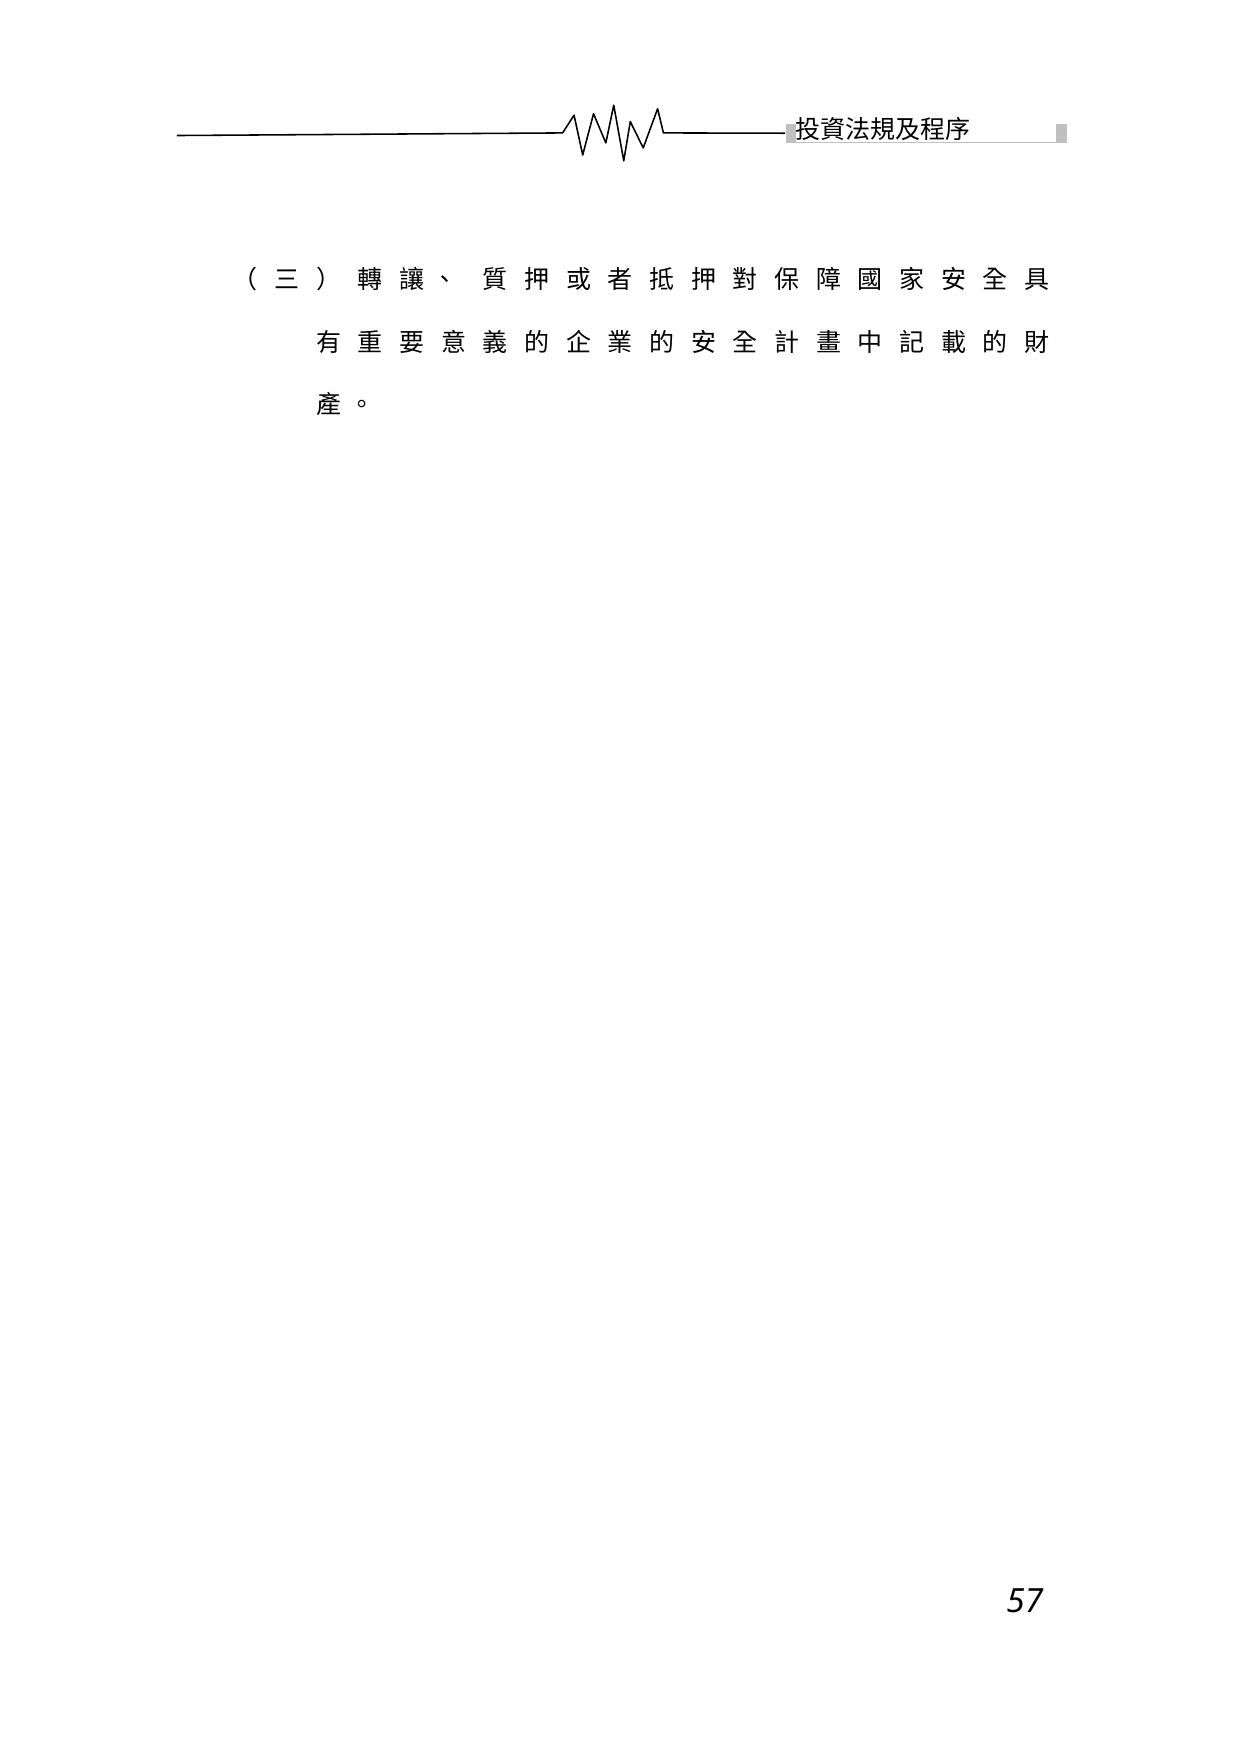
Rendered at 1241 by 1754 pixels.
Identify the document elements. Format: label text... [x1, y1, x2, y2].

text （三）轉讓、質押或者抵押對保障國家安全具有重要意義的企業的安全計畫中記載的財產。 [207, 236, 1058, 424]
